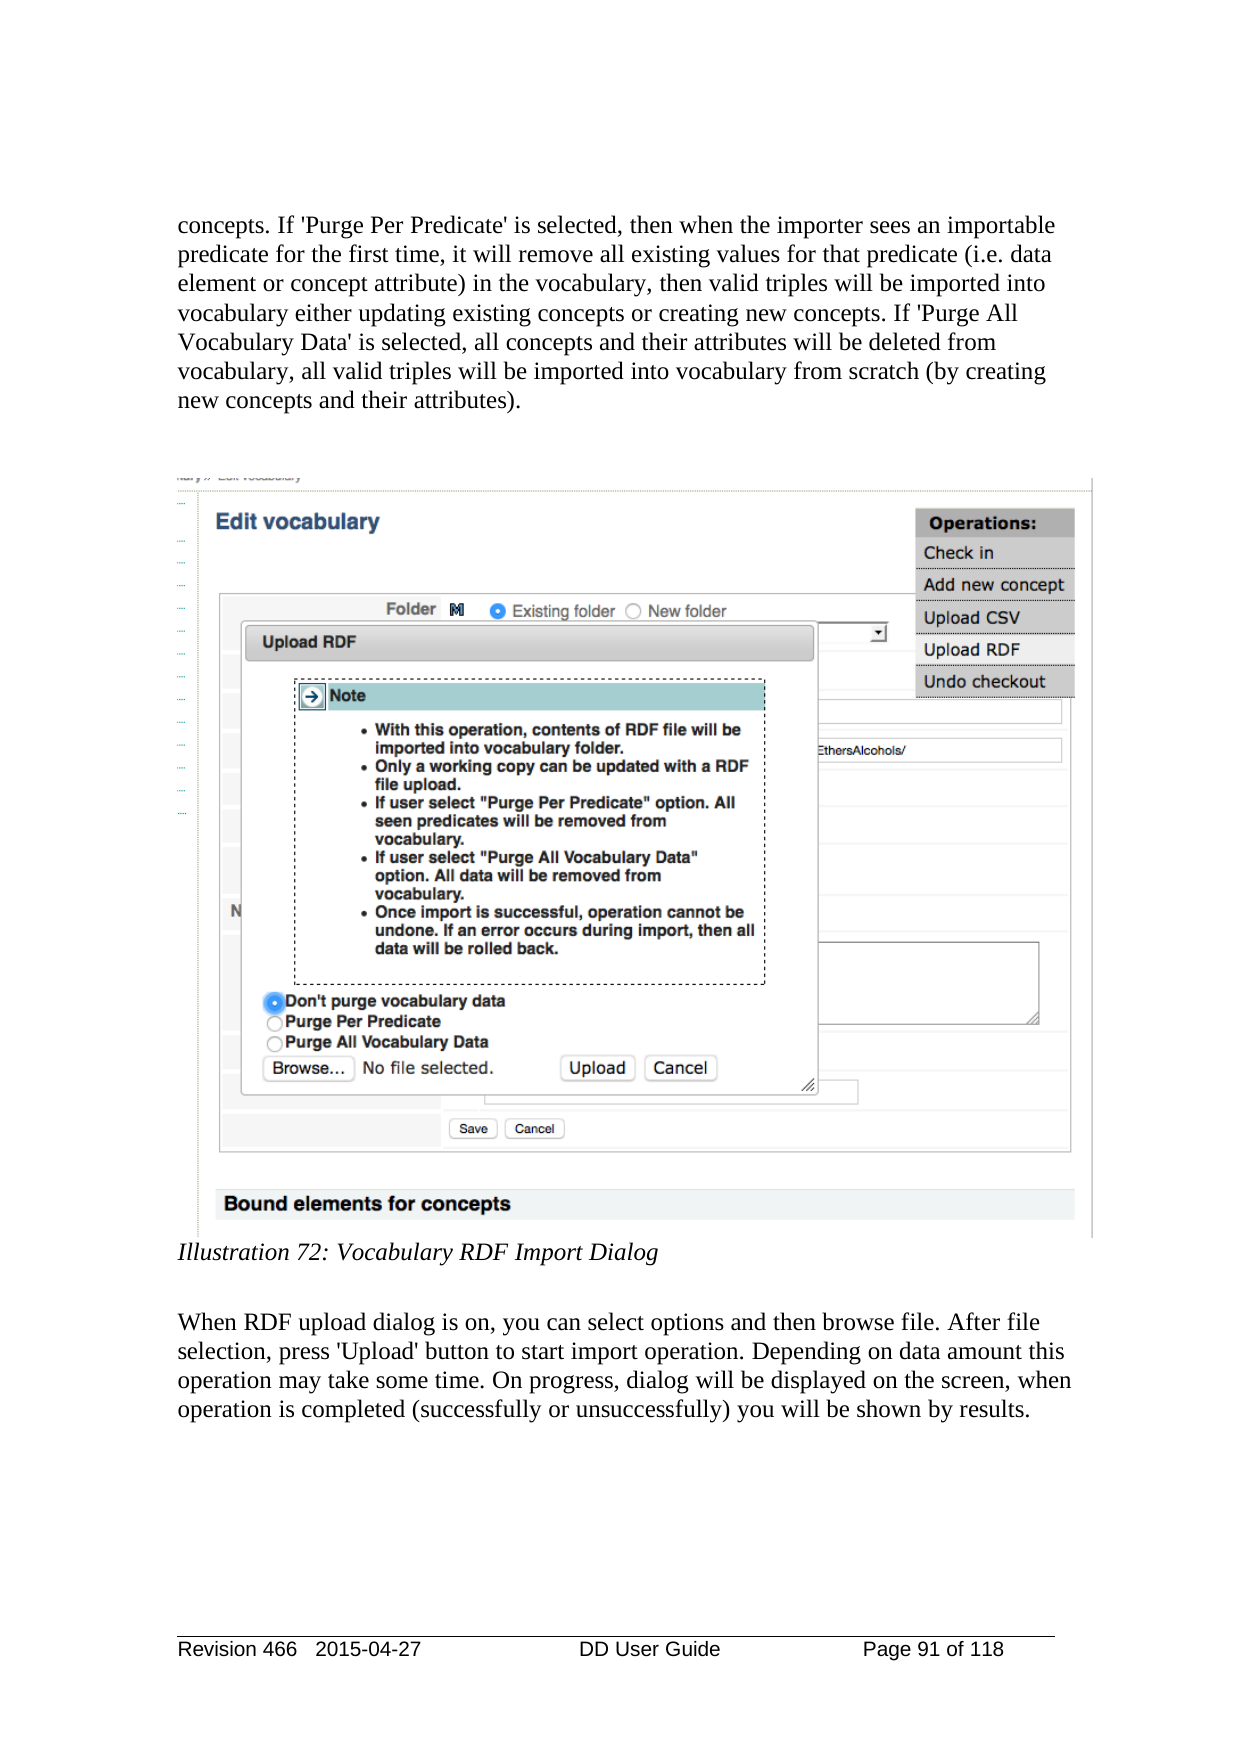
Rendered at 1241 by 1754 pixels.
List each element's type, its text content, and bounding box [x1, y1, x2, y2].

text Illustration 72: Vocabulary RDF Import Dialog [177, 1238, 1092, 1266]
picture [177, 478, 1093, 1238]
text concepts. If 'Purge Per Predicate' is selected, then when the importer sees an importable predicate for the first time, it will remove all existing values for that predicate (i.e. data element or concept attribute) in the vocabulary, then valid triples will be imported into vocabulary either updating existing concepts or creating new concepts. If 'Purge All Vocabulary Data' is selected, all concepts and their attributes will be deleted from vocabulary, all valid triples will be imported into vocabulary from scratch (by creating new concepts and their attributes). [177, 210, 1092, 414]
text When RDF upload dialog is on, you can select options and then browse file. After file selection, press 'Upload' button to start import operation. Depending on data amount this operation may take some time. On progress, dialog will be displayed on the screen, when operation is completed (successfully or unsuccessfully) you will be shown by results. [177, 1307, 1092, 1423]
